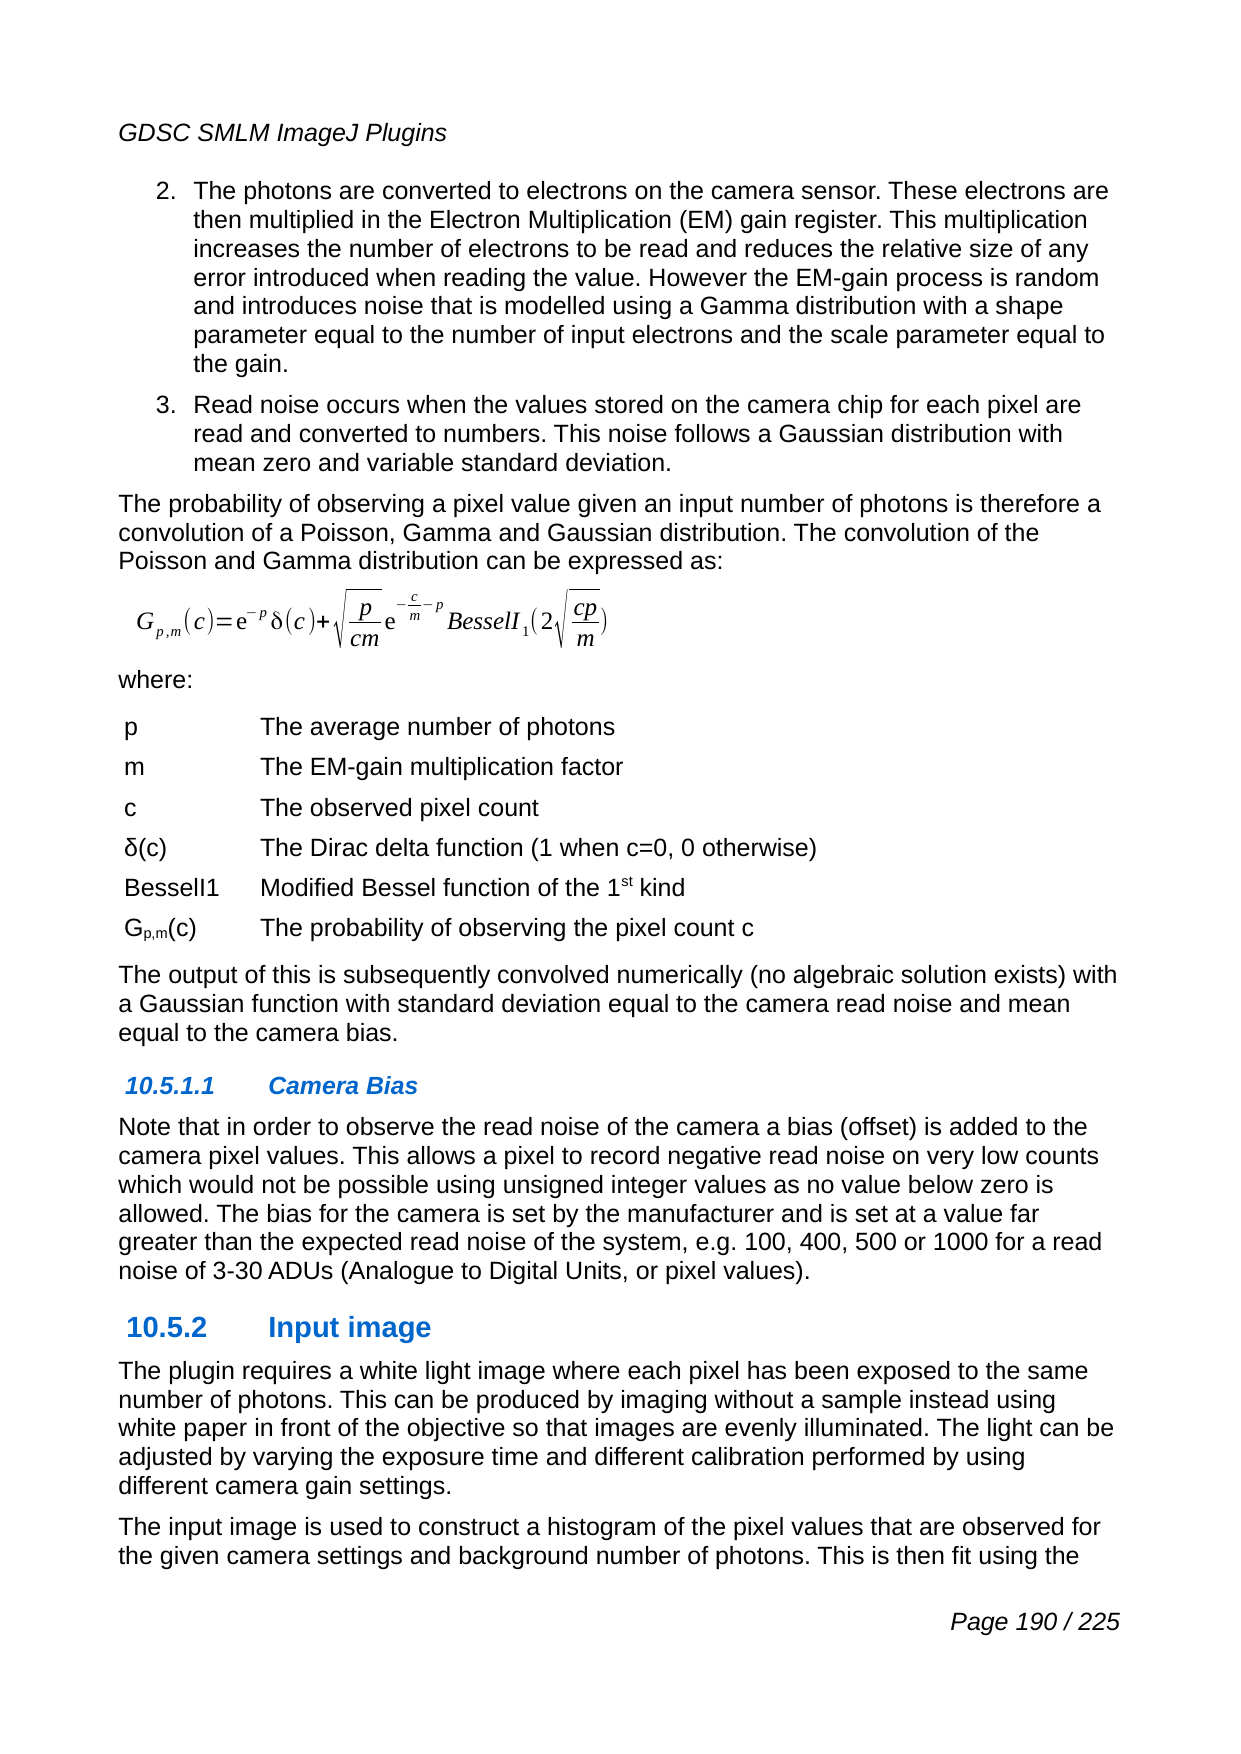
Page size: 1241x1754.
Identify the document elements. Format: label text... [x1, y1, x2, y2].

subtitle Input image [118, 1310, 1122, 1343]
table_header p [118, 706, 254, 747]
table_cell The EM-gain multiplication factor [254, 747, 1123, 787]
table_header The average number of photons [254, 706, 1123, 747]
table_cell δ(c) [118, 827, 254, 867]
list Read noise occurs when the values stored on the camera chip for each pixel are read and converted to numbers. This noise follows a Gaussian distribution with mean zero and variable standard deviation. [156, 390, 1122, 476]
text The probability of observing a pixel value given an input number of photons is therefore a convolution of a Poisson, Gamma and Gaussian distribution. The convolution of the Poisson and Gamma distribution can be expressed as: [118, 489, 1122, 575]
table_cell BesselI1 [118, 867, 254, 907]
text where: [118, 665, 1122, 694]
text The output of this is subsequently convolved numerically (no algebraic solution exists) with a Gaussian function with standard deviation equal to the camera read noise and mean equal to the camera bias. [118, 960, 1122, 1046]
subtitle Camera Bias [118, 1071, 1122, 1100]
list The photons are converted to electrons on the camera sensor. These electrons are then multiplied in the Electron Multiplication (EM) gain register. This multiplication increases the number of electrons to be read and reduces the relative size of any error introduced when reading the value. However the EM-gain process is random and introduces noise that is modelled using a Gamma distribution with a shape parameter equal to the number of input electrons and the scale parameter equal to the gain. [156, 176, 1122, 378]
table_cell m [118, 747, 254, 787]
table_cell The Dirac delta function (1 when c=0, 0 otherwise) [254, 827, 1123, 867]
table_cell c [118, 787, 254, 827]
table_cell The probability of observing the pixel count c [254, 908, 1123, 948]
text The input image is used to construct a histogram of the pixel values that are observed for the given camera settings and background number of photons. This is then fit using the [118, 1512, 1122, 1570]
text The plugin requires a white light image where each pixel has been exposed to the same number of photons. This can be produced by imaging without a sample instead using white paper in front of the objective so that images are evenly illuminated. The light can be adjusted by varying the exposure time and different calibration performed by using different camera gain settings. [118, 1356, 1122, 1500]
table_cell The observed pixel count [254, 787, 1123, 827]
text Note that in order to observe the read noise of the camera a bias (offset) is added to the camera pixel values. This allows a pixel to record negative read noise on very low counts which would not be possible using unsigned integer values as no value below zero is allowed. The bias for the camera is set by the manufacturer and is set at a value far greater than the expected read noise of the system, e.g. 100, 400, 500 or 1000 for a read noise of 3-30 ADUs (Analogue to Digital Units, or pixel values). [118, 1112, 1122, 1285]
table_cell Modified Bessel function of the 1st kind [254, 867, 1123, 907]
table_cell Gp,m(c) [118, 908, 254, 948]
